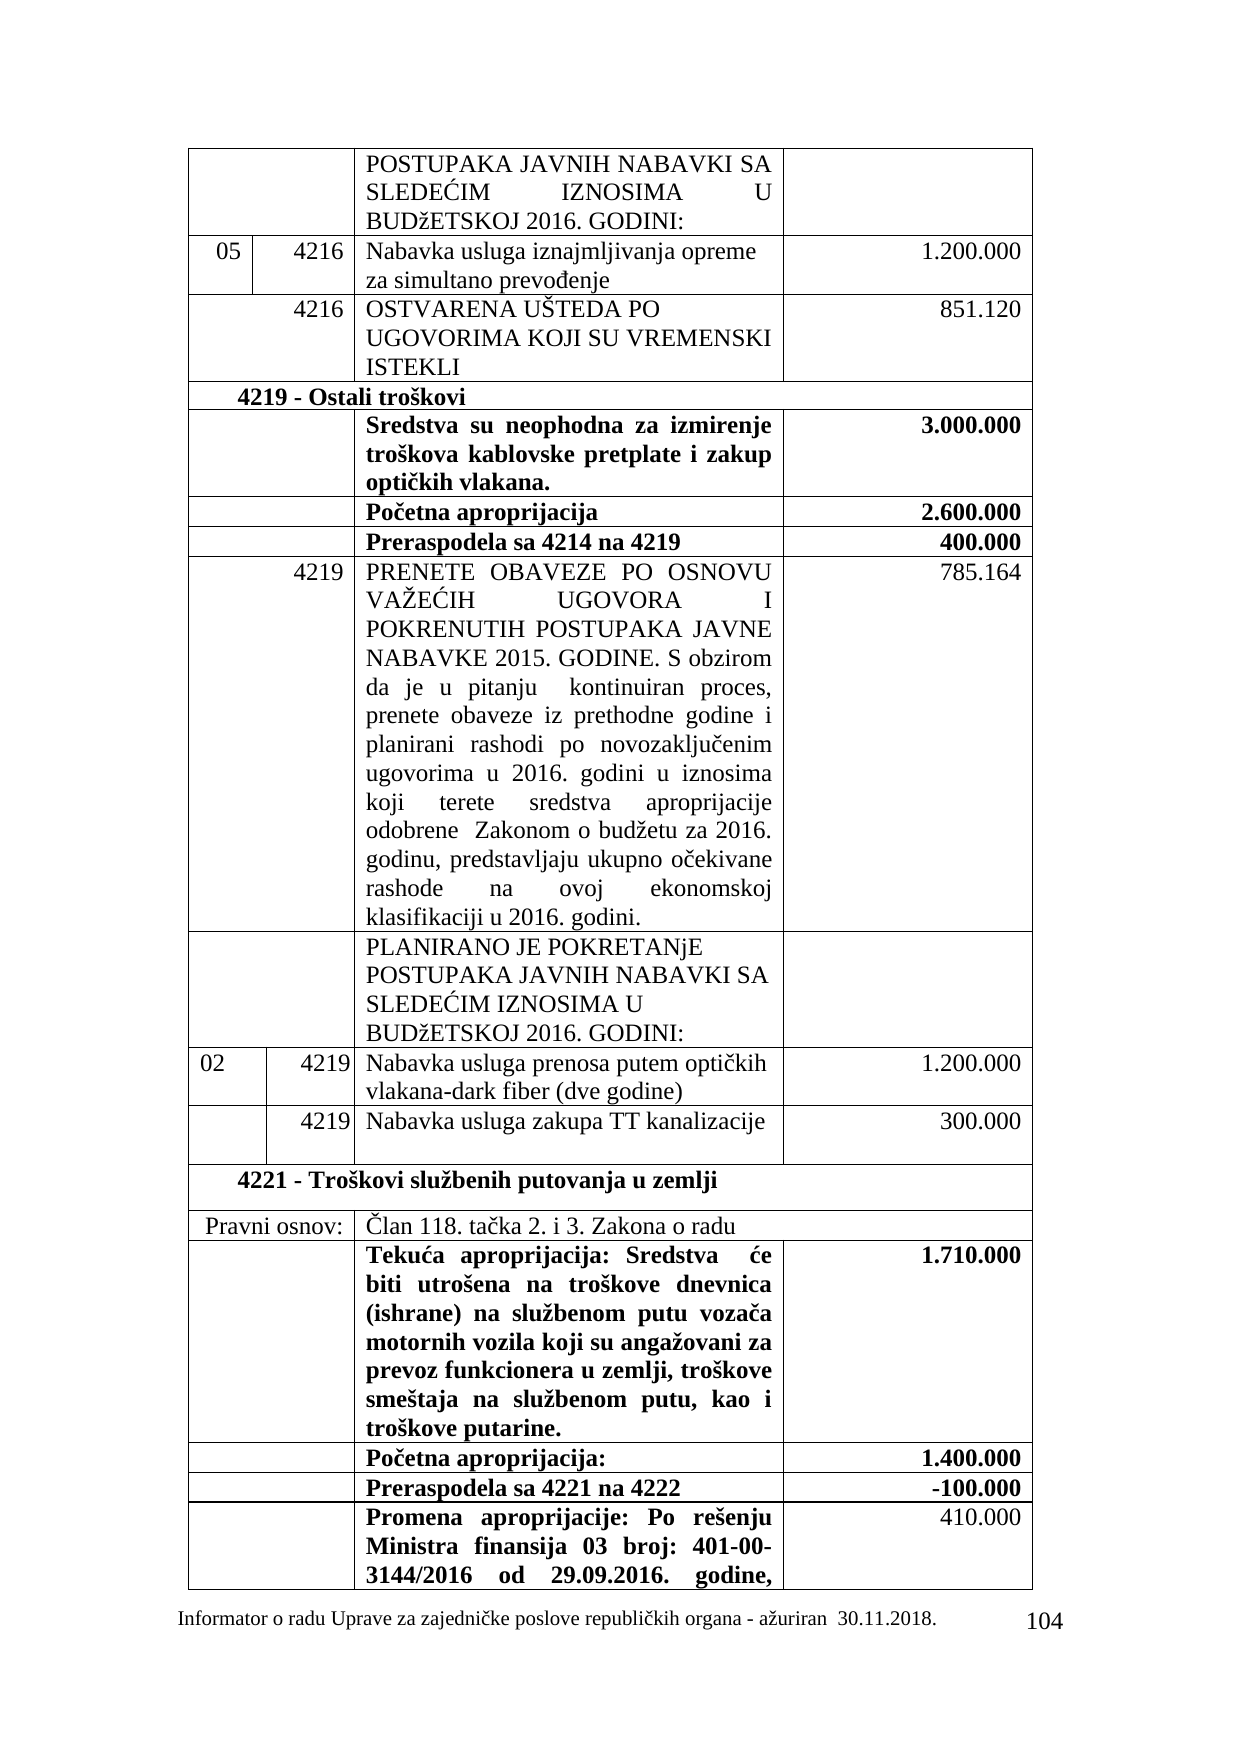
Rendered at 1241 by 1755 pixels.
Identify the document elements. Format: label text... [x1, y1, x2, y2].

table_cell Nabavka usluga prenosa putem optičkih vlakana-dark fiber (dve godine) [355, 1048, 783, 1105]
table_cell 4219 [267, 1106, 354, 1164]
table_cell [189, 1503, 354, 1589]
table_cell 4219 [189, 557, 354, 931]
table_cell [1033, 496, 1074, 526]
table_cell [1033, 294, 1074, 381]
table_cell 785.164 [784, 557, 1032, 931]
table_cell [189, 497, 354, 526]
table_cell 4216 [189, 295, 354, 381]
table_cell -100.000 [784, 1473, 1032, 1501]
table_cell 1.200.000 [784, 236, 1032, 293]
table_cell 4216 [253, 236, 354, 293]
table_cell 2.600.000 [784, 497, 1032, 526]
table_cell 1.200.000 [784, 1048, 1032, 1105]
table_cell Nabavka usluga iznajmlјivanja opreme za simultano prevođenje [355, 236, 783, 293]
table_cell [189, 149, 354, 235]
table_cell [1033, 409, 1074, 496]
table_cell 05 [189, 236, 252, 293]
table_cell 410.000 [784, 1503, 1032, 1589]
table_cell [1033, 1472, 1074, 1501]
table_cell [1033, 1442, 1074, 1472]
table_cell [1033, 381, 1074, 409]
table_cell PRENETE OBAVEZE PO OSNOVU VAŽEĆIH UGOVORA I POKRENUTIH POSTUPAKA JAVNE NABAVKE 2015. GODINE. S obzirom da je u pitanju kontinuiran proces, prenete obaveze iz prethodne godine i planirani rashodi po novozaklјučenim ugovorima u 2016. godini u iznosima koji terete sredstva aproprijacije odobrene Zakonom o budžetu za 2016. godinu, predstavlјaju ukupno očekivane rashode na ovoj ekonomskoj klasifikaciji u 2016. godini. [355, 557, 783, 931]
table_cell Preraspodela sa 4221 na 4222 [355, 1473, 783, 1501]
table_cell Početna aproprijacija [355, 497, 783, 526]
table_cell 300.000 [784, 1106, 1032, 1164]
table_cell [1033, 148, 1074, 235]
table_cell [784, 932, 1032, 1047]
table_cell [189, 1443, 354, 1472]
table_cell [1033, 526, 1074, 556]
table_cell Pravni osnov: [189, 1211, 354, 1239]
table_cell 3.000.000 [784, 410, 1032, 496]
table_cell 4219 [267, 1048, 354, 1105]
table_cell [189, 410, 354, 496]
table_cell Početna aproprijacija: [355, 1443, 783, 1472]
table_cell 4221 - Troškovi službenih putovanja u zemlјi [189, 1165, 1032, 1210]
table_cell 02 [189, 1048, 266, 1105]
table_cell [784, 149, 1032, 235]
table_cell Nabavka usluga zakupa TT kanalizacije [355, 1106, 783, 1164]
table_cell 400.000 [784, 527, 1032, 556]
table_cell 851.120 [784, 295, 1032, 381]
table_cell [1033, 1105, 1074, 1164]
table_cell Preraspodela sa 4214 na 4219 [355, 527, 783, 556]
table_cell PLANIRANO JE POKRETANјE POSTUPAKA JAVNIH NABAVKI SA SLEDEĆIM IZNOSIMA U BUDžETSKOJ 2016. GODINI: [355, 932, 783, 1047]
table_cell [1033, 1047, 1074, 1105]
table_cell [1033, 235, 1074, 293]
table_cell [1033, 556, 1074, 931]
table_cell [189, 527, 354, 556]
table_cell [1033, 1210, 1074, 1239]
table_cell Tekuća aproprijacija: Sredstva će biti utrošena na troškove dnevnica (ishrane) na službenom putu vozača motornih vozila koji su angažovani za prevoz funkcionera u zemlјi, troškove smeštaja na službenom putu, kao i troškove putarine. [355, 1241, 783, 1442]
table_cell Promena aproprijacije: Po rešenju Ministra finansija 03 broj: 401-00-3144/2016 od 29.09.2016. godine, [355, 1503, 783, 1589]
table_cell Član 118. tačka 2. i 3. Zakona o radu [355, 1211, 1032, 1239]
table_cell [189, 1241, 354, 1442]
table_cell [1033, 1164, 1074, 1210]
table_cell [189, 932, 354, 1047]
table_cell OSTVARENA UŠTEDA PO UGOVORIMA KOJI SU VREMENSKI ISTEKLI [355, 295, 783, 381]
table_cell [1033, 931, 1074, 1047]
table_cell [189, 1473, 354, 1501]
table_cell Sredstva su neophodna za izmirenje troškova kablovske pretplate i zakup optičkih vlakana. [355, 410, 783, 496]
table_cell 1.710.000 [784, 1241, 1032, 1442]
table_cell [1033, 1501, 1074, 1589]
table_cell 1.400.000 [784, 1443, 1032, 1472]
table_cell [189, 1106, 266, 1164]
table_cell 4219 - Ostali troškovi [189, 382, 1032, 409]
table_cell [1033, 1240, 1074, 1442]
table_cell POSTUPAKA JAVNIH NABAVKI SA SLEDEĆIM IZNOSIMA U BUDžETSKOJ 2016. GODINI: [355, 149, 783, 235]
